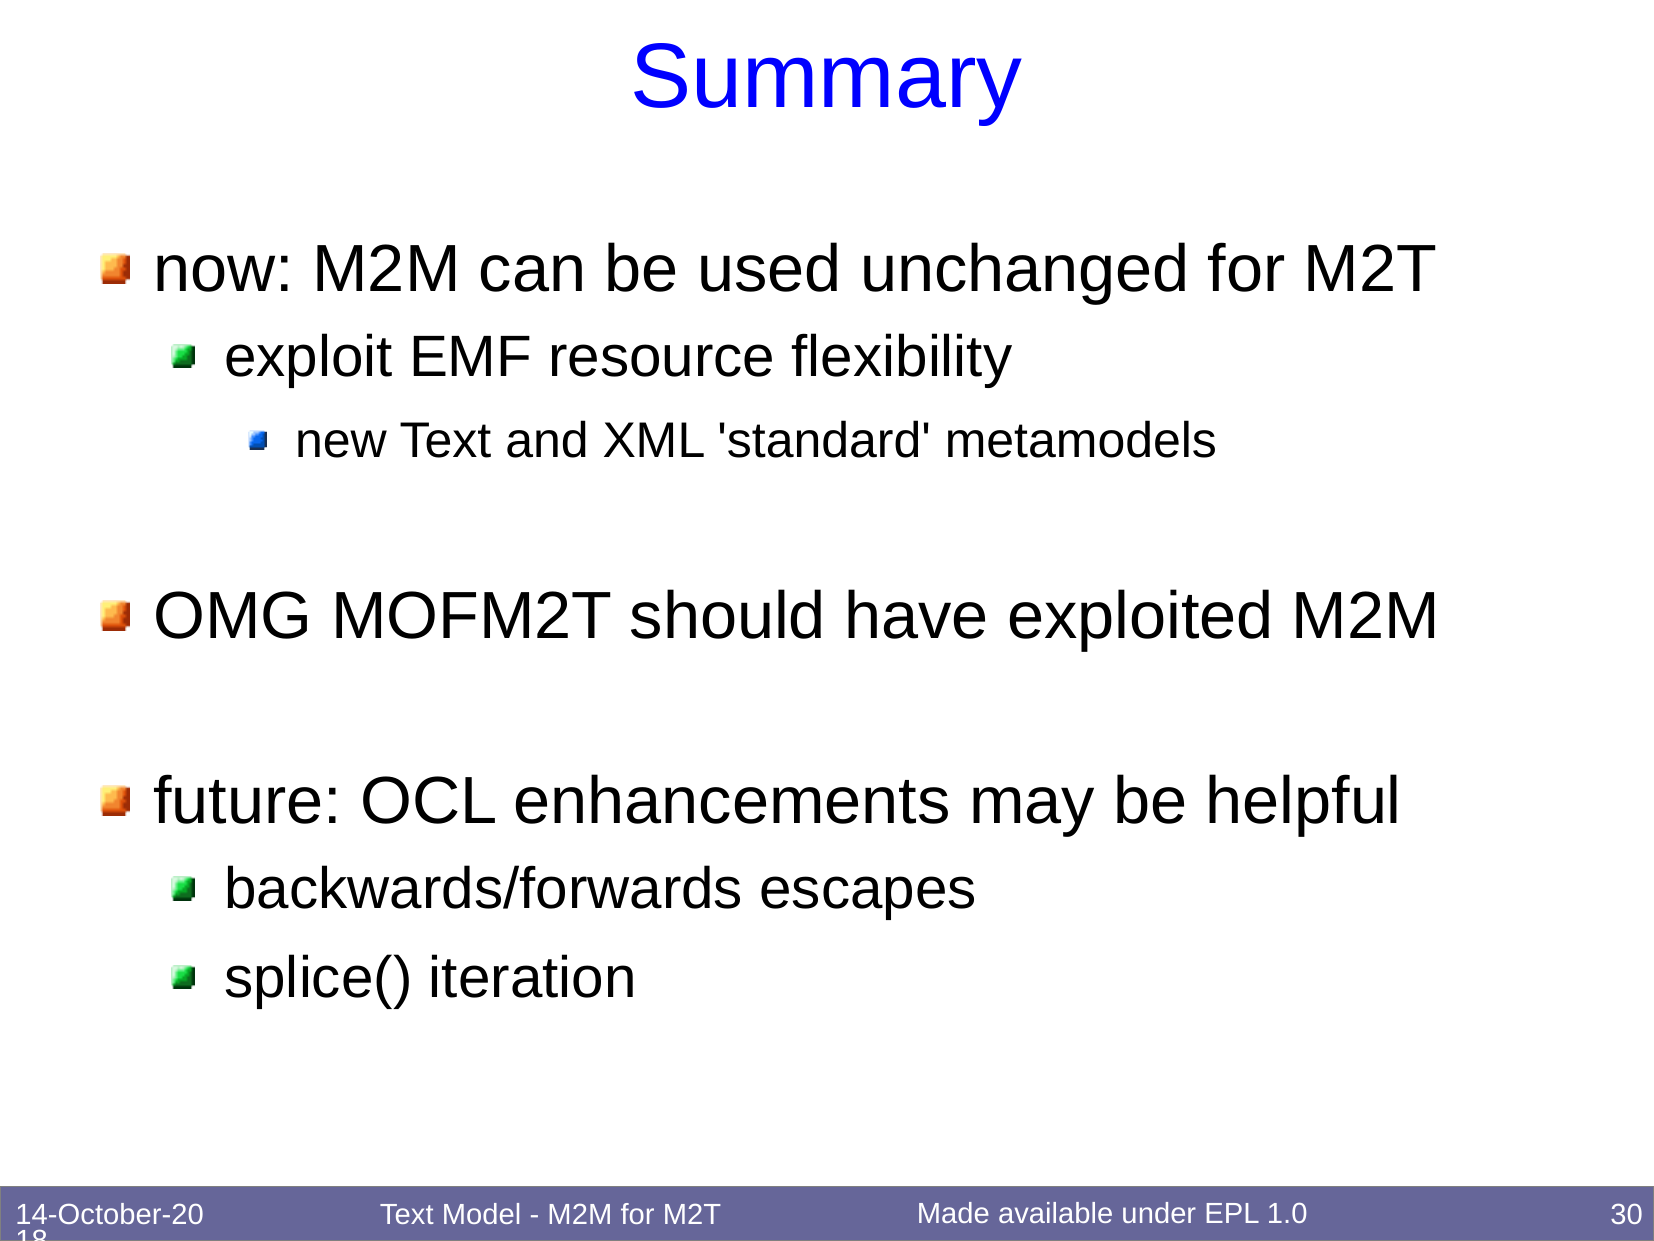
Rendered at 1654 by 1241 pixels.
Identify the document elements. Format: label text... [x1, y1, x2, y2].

title Summary [82, 22, 1571, 131]
list now: M2M can be used unchanged for M2T exploit EMF resource flexibility new Text and XML 'standard' metamodels OMG MOFM2T should have exploited M2M future: OCL enhancements may be helpful backwards/forwards escapes splice() iteration [82, 231, 1571, 1241]
